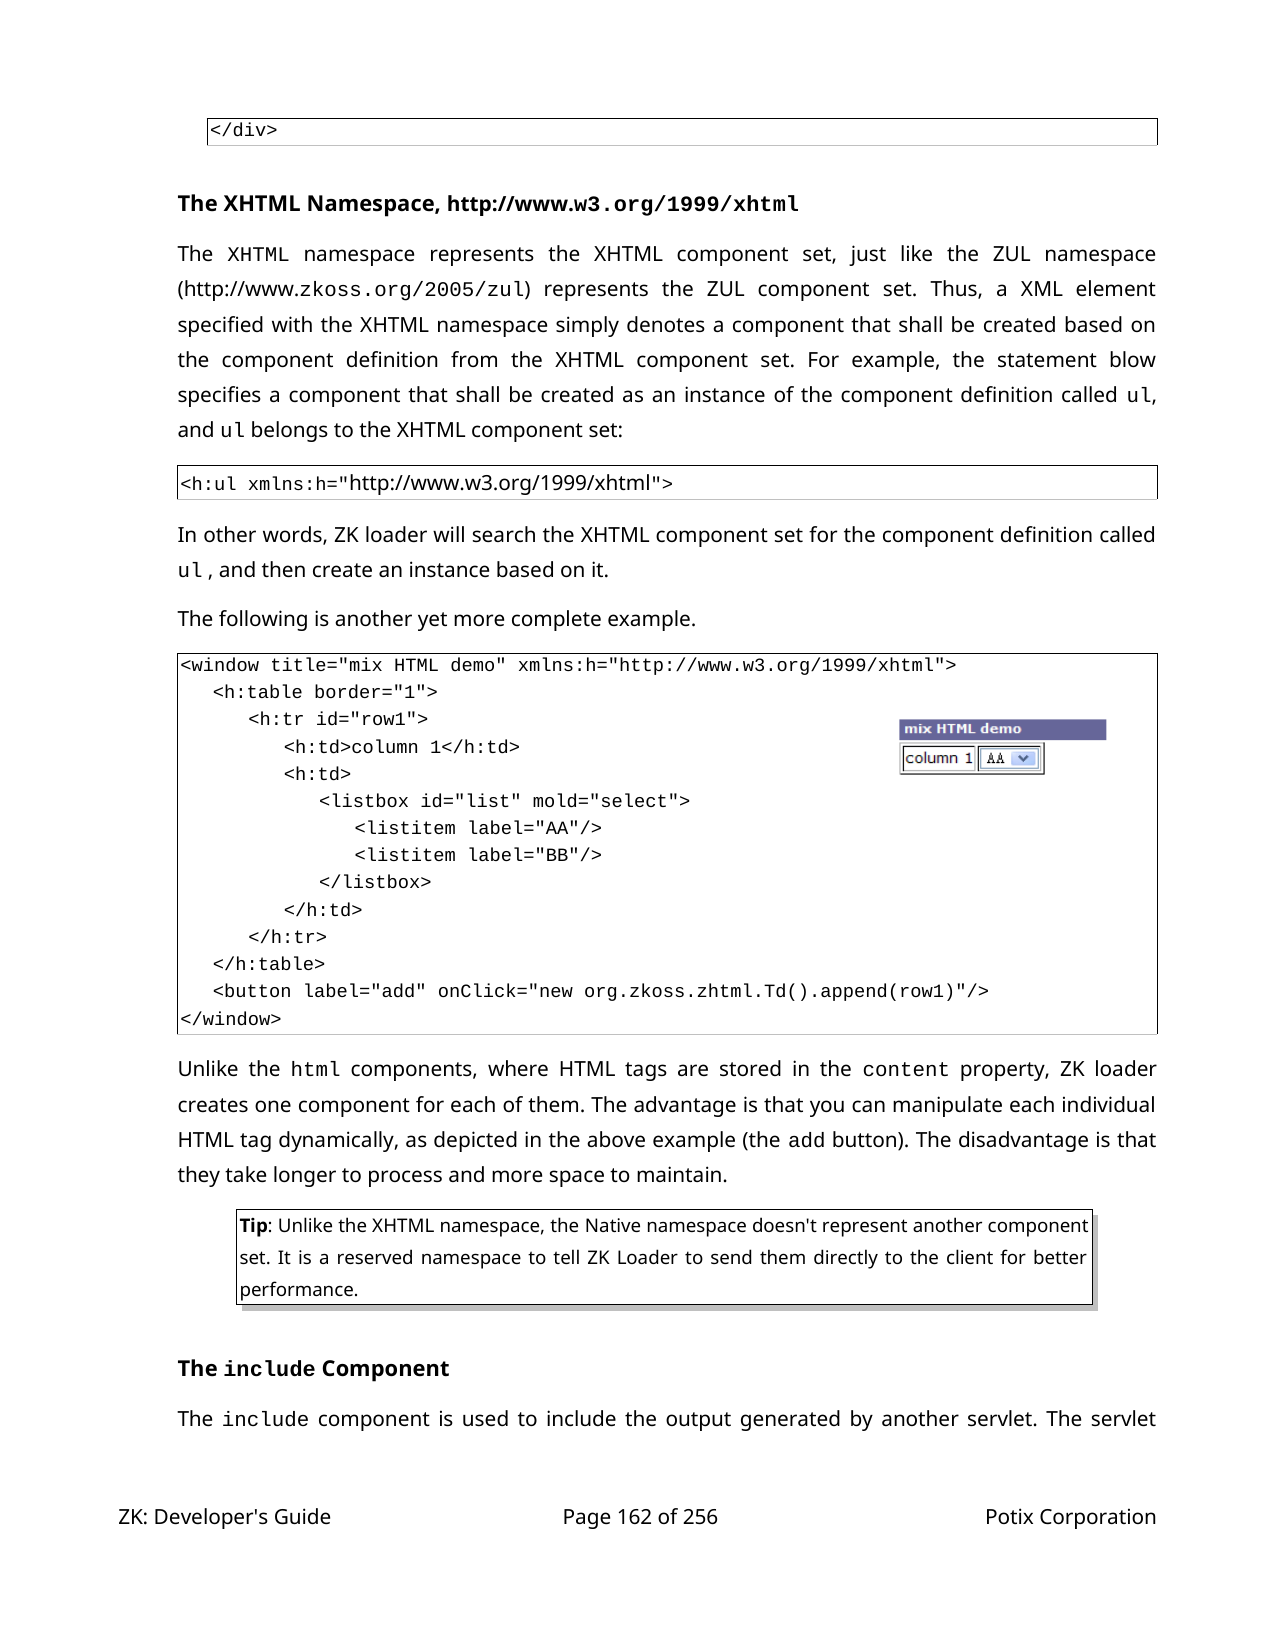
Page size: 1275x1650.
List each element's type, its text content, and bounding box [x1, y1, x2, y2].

text </h:td> [178, 898, 1157, 922]
text The following is another yet more complete example. [177, 604, 1157, 632]
subtitle The XHTML Namespace, http://www.w3.org/1999/xhtml [177, 188, 1157, 218]
text <h:tr id="row1"> [178, 707, 1157, 732]
text The include component is used to include the output generated by another servlet. The servlet [177, 1404, 1157, 1432]
text The XHTML namespace represents the XHTML component set, just like the ZUL namespace (http://www.zkoss.org/2005/zul) represents the ZUL component set. Thus, a XML element specified with the XHTML namespace simply denotes a component that shall be created based on the component definition from the XHTML component set. For example, the statement blow specifies a component that shall be created as an instance of the component definition called ul, and ul belongs to the XHTML component set: [177, 239, 1157, 444]
text <h:td>column 1</h:td> [178, 734, 897, 759]
text <h:table border="1"> [178, 680, 1157, 704]
text <h:ul xmlns:h="http://www.w3.org/1999/xhtml"> [178, 466, 1157, 499]
text </window> [178, 1006, 1157, 1034]
text <window title="mix HTML demo" xmlns:h="http://www.w3.org/1999/xhtml"> [178, 654, 1157, 677]
text </h:tr> [178, 925, 1157, 949]
text </div> [208, 119, 1157, 145]
text <listbox id="list" mold="select"> [178, 789, 1157, 813]
text <h:td> [178, 762, 1157, 786]
text [1107, 734, 1157, 759]
text <listitem label="BB"/> [178, 843, 1157, 867]
text <listitem label="AA"/> [178, 816, 1157, 840]
picture [897, 716, 1107, 777]
text Tip: Unlike the XHTML namespace, the Native namespace doesn't represent another component set. It is a reserved namespace to tell ZK Loader to send them directly to the client for better performance. [237, 1210, 1092, 1304]
subtitle The include Component [177, 1353, 1157, 1383]
text </h:table> [178, 952, 1157, 976]
text Unlike the html components, where HTML tags are stored in the content property, ZK loader creates one component for each of them. The advantage is that you can manipulate each individual HTML tag dynamically, as depicted in the above example (the add button). The disadvantage is that they take longer to process and more space to maintain. [177, 1054, 1157, 1189]
text </listbox> [178, 870, 1157, 895]
text <button label="add" onClick="new org.zkoss.zhtml.Td().append(row1)"/> [178, 979, 1157, 1003]
text In other words, ZK loader will search the XHTML component set for the component definition called ul , and then create an instance based on it. [177, 520, 1157, 583]
